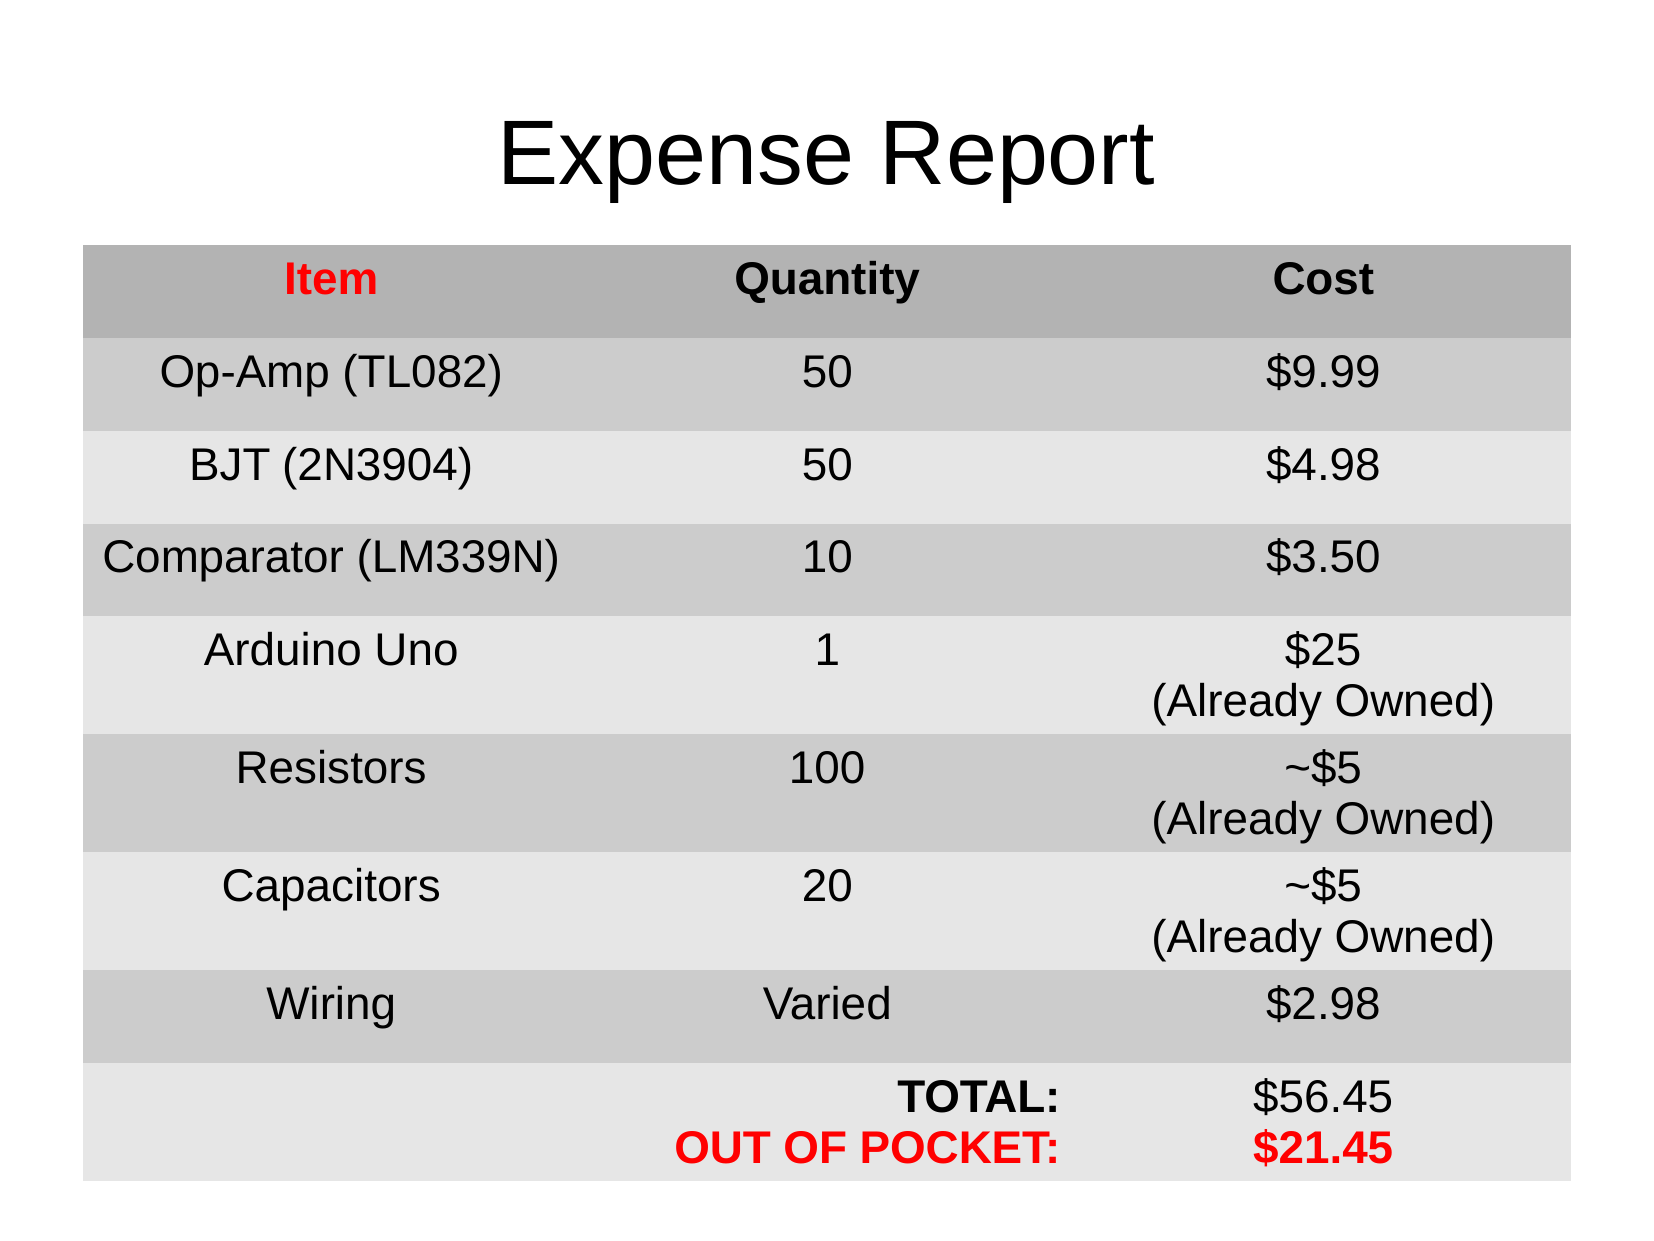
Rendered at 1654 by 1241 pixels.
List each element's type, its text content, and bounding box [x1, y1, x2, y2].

table_cell Comparator (LM339N) [83, 524, 579, 616]
table_cell Arduino Uno [83, 616, 579, 734]
table_cell TOTAL: OUT OF POCKET: [579, 1063, 1075, 1181]
table_cell 100 [579, 734, 1075, 852]
table_cell $9.99 [1075, 338, 1571, 431]
table_cell Resistors [83, 734, 579, 852]
table_cell 10 [579, 524, 1075, 616]
table_cell [83, 1063, 579, 1181]
table_cell Varied [579, 970, 1075, 1063]
table_cell Op-Amp (TL082) [83, 338, 579, 431]
table_header Item [83, 245, 579, 338]
table_cell $4.98 [1075, 431, 1571, 524]
title Expense Report [82, 49, 1571, 257]
table_cell $56.45 $21.45 [1075, 1063, 1571, 1181]
table_cell 20 [579, 852, 1075, 970]
table_cell $3.50 [1075, 524, 1571, 616]
table_header Quantity [579, 245, 1075, 338]
table_cell $25 (Already Owned) [1075, 616, 1571, 734]
table_cell ~$5 (Already Owned) [1075, 734, 1571, 852]
table_header Cost [1075, 245, 1571, 338]
table_cell ~$5 (Already Owned) [1075, 852, 1571, 970]
table_cell 50 [579, 431, 1075, 524]
table_cell 1 [579, 616, 1075, 734]
table_cell BJT (2N3904) [83, 431, 579, 524]
table_cell Wiring [83, 970, 579, 1063]
table_cell $2.98 [1075, 970, 1571, 1063]
table_cell Capacitors [83, 852, 579, 970]
table_cell 50 [579, 338, 1075, 431]
